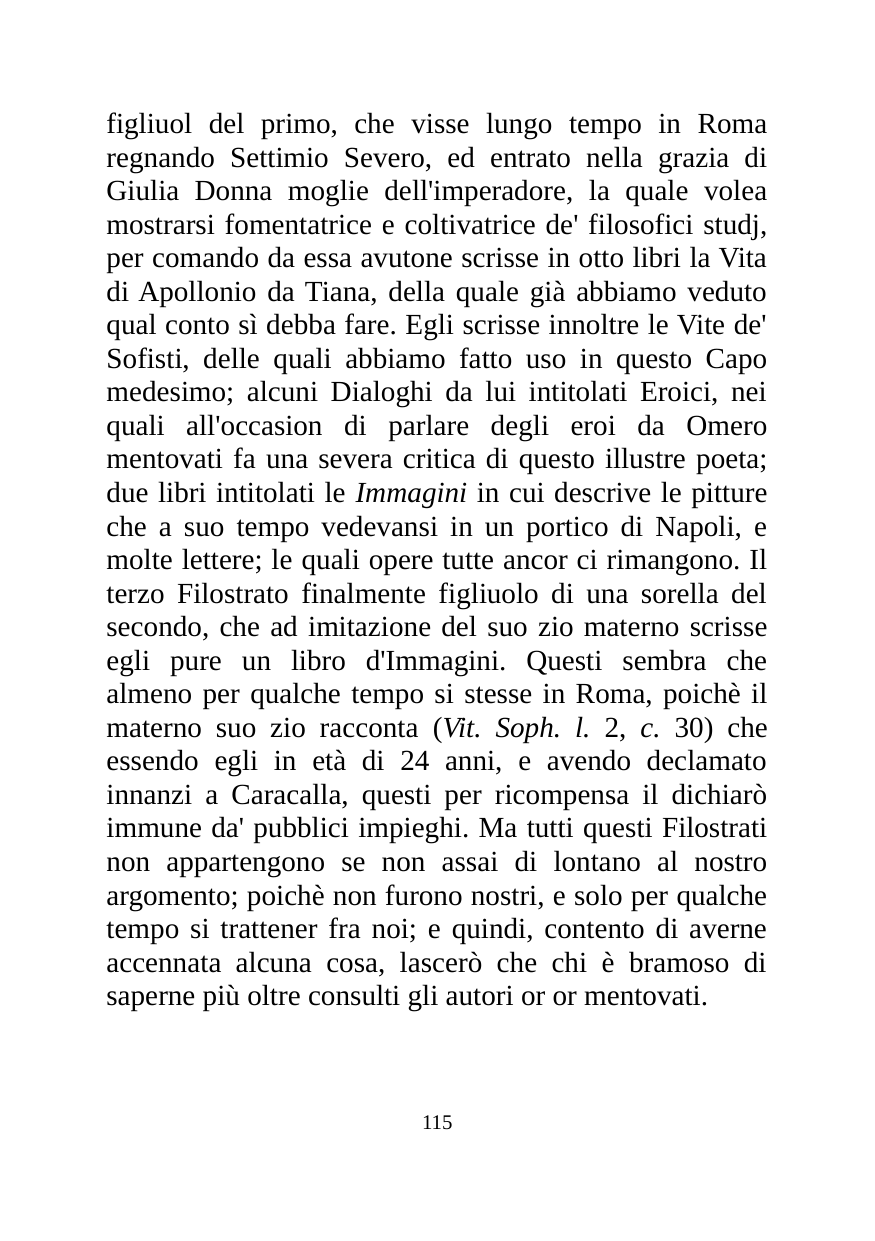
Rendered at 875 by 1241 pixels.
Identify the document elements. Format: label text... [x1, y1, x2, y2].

text figliuol del primo, che visse lungo tempo in Roma regnando Settimio Severo, ed entrato nella grazia di Giulia Donna moglie dell'imperadore, la quale volea mostrarsi fomentatrice e coltivatrice de' filosofici studj, per comando da essa avutone scrisse in otto libri la Vita di Apollonio da Tiana, della quale già abbiamo veduto qual conto sì debba fare. Egli scrisse innoltre le Vite de' Sofisti, delle quali abbiamo fatto uso in questo Capo medesimo; alcuni Dialoghi da lui intitolati Eroici, nei quali all'occasion di parlare degli eroi da Omero mentovati fa una severa critica di questo illustre poeta; due libri intitolati le Immagini in cui descrive le pitture che a suo tempo vedevansi in un portico di Napoli, e molte lettere; le quali opere tutte ancor ci rimangono. Il terzo Filostrato finalmente figliuolo di una sorella del secondo, che ad imitazione del suo zio materno scrisse egli pure un libro d'Immagini. Questi sembra che almeno per qualche tempo si stesse in Roma, poichè il materno suo zio racconta (Vit. Soph. l. 2, c. 30) che essendo egli in età di 24 anni, e avendo declamato innanzi a Caracalla, questi per ricompensa il dichiarò immune da' pubblici impieghi. Ma tutti questi Filostrati non appartengono se non assai di lontano al nostro argomento; poichè non furono nostri, e solo per qualche tempo si trattener fra noi; e quindi, contento di averne accennata alcuna cosa, lascerò che chi è bramoso di saperne più oltre consulti gli autori or or mentovati. [106, 106, 768, 1012]
